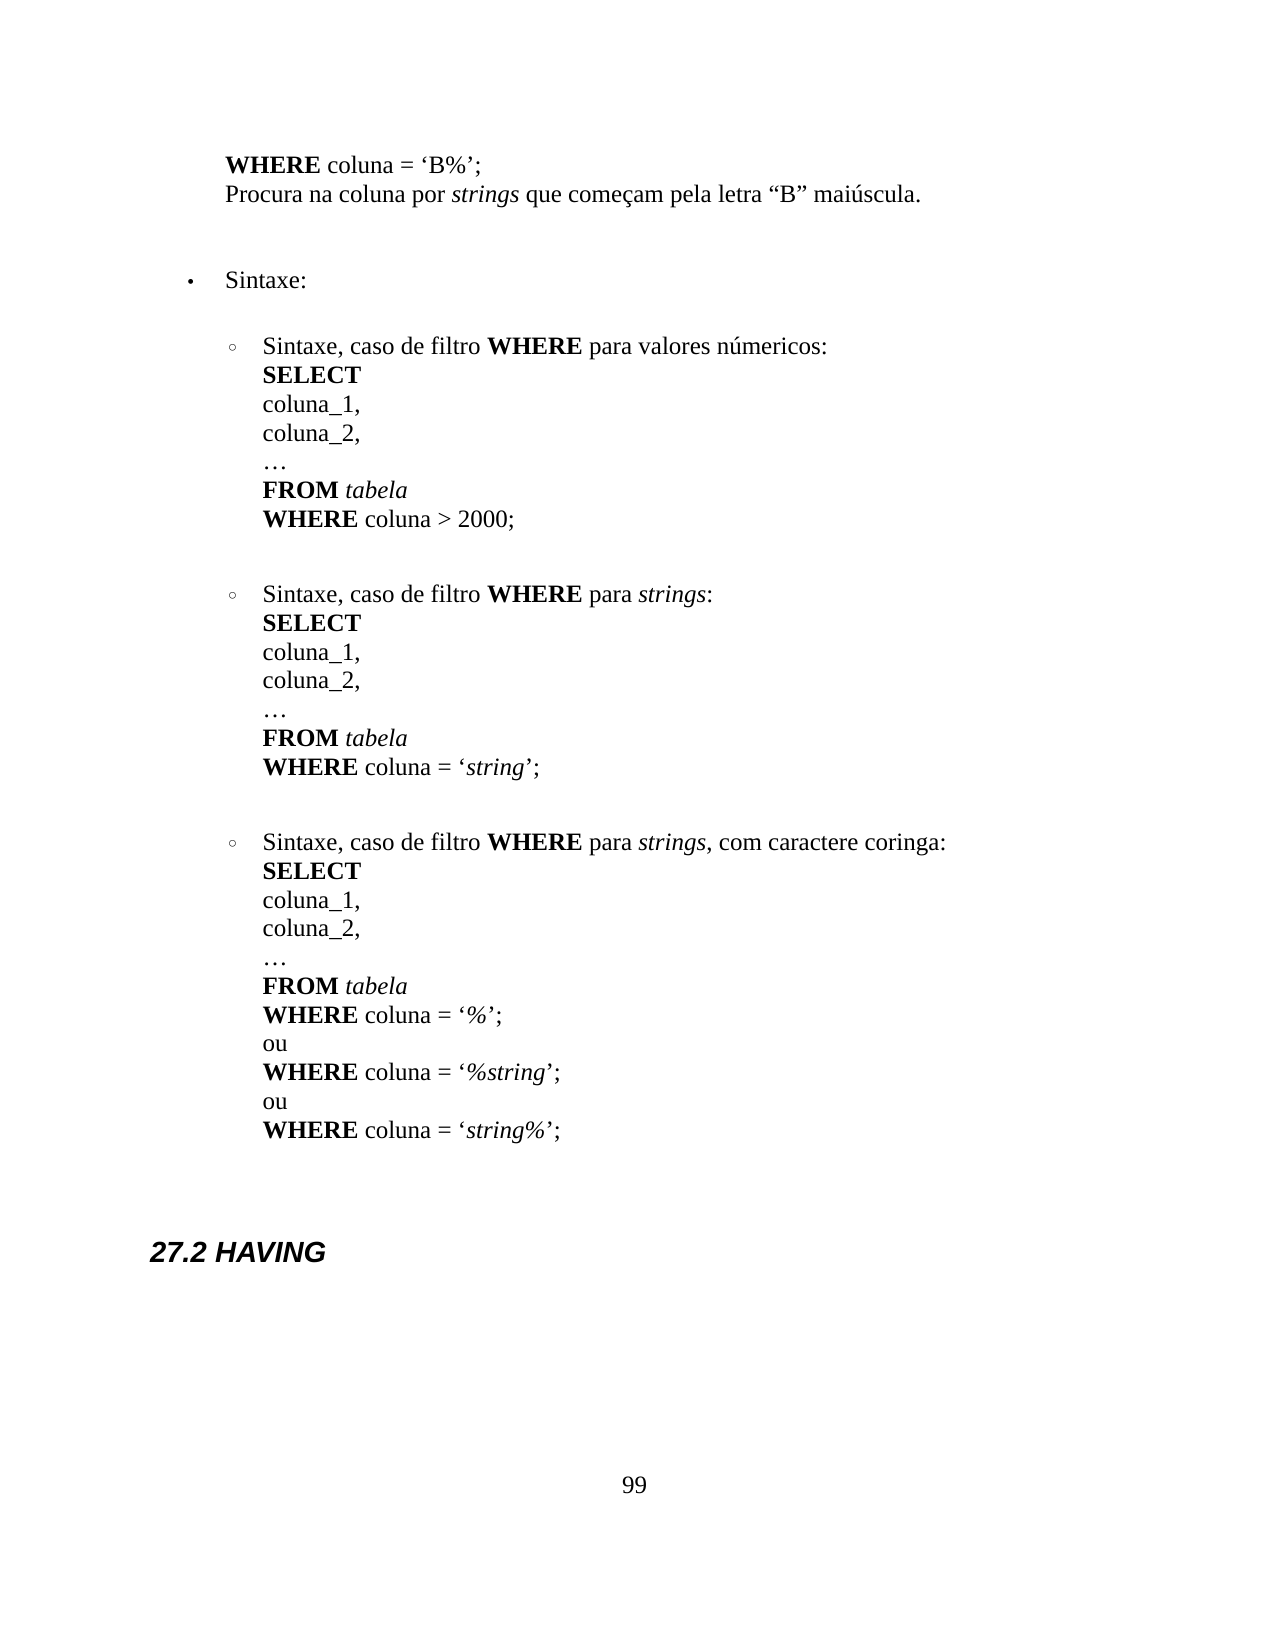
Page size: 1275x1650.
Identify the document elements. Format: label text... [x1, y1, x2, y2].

list WHERE coluna = ‘B%’; Procura na coluna por strings que começam pela letra “B” maiúscula. [187, 150, 1125, 236]
list Sintaxe, caso de filtro WHERE para strings: SELECT coluna_1, coluna_2, … FROM tabela WHERE coluna = ‘string’; [225, 579, 1125, 809]
subtitle 27.2 HAVING [150, 1235, 1125, 1268]
list Sintaxe, caso de filtro WHERE para valores númericos: SELECT coluna_1, coluna_2, … FROM tabela WHERE coluna > 2000; [225, 331, 1125, 561]
list Sintaxe: [187, 265, 1125, 322]
list Sintaxe, caso de filtro WHERE para strings, com caractere coringa: SELECT coluna_1, coluna_2, … FROM tabela WHERE coluna = ‘%’; ou WHERE coluna = ‘%string’; ou WHERE coluna = ‘string%’; [225, 827, 1125, 1172]
